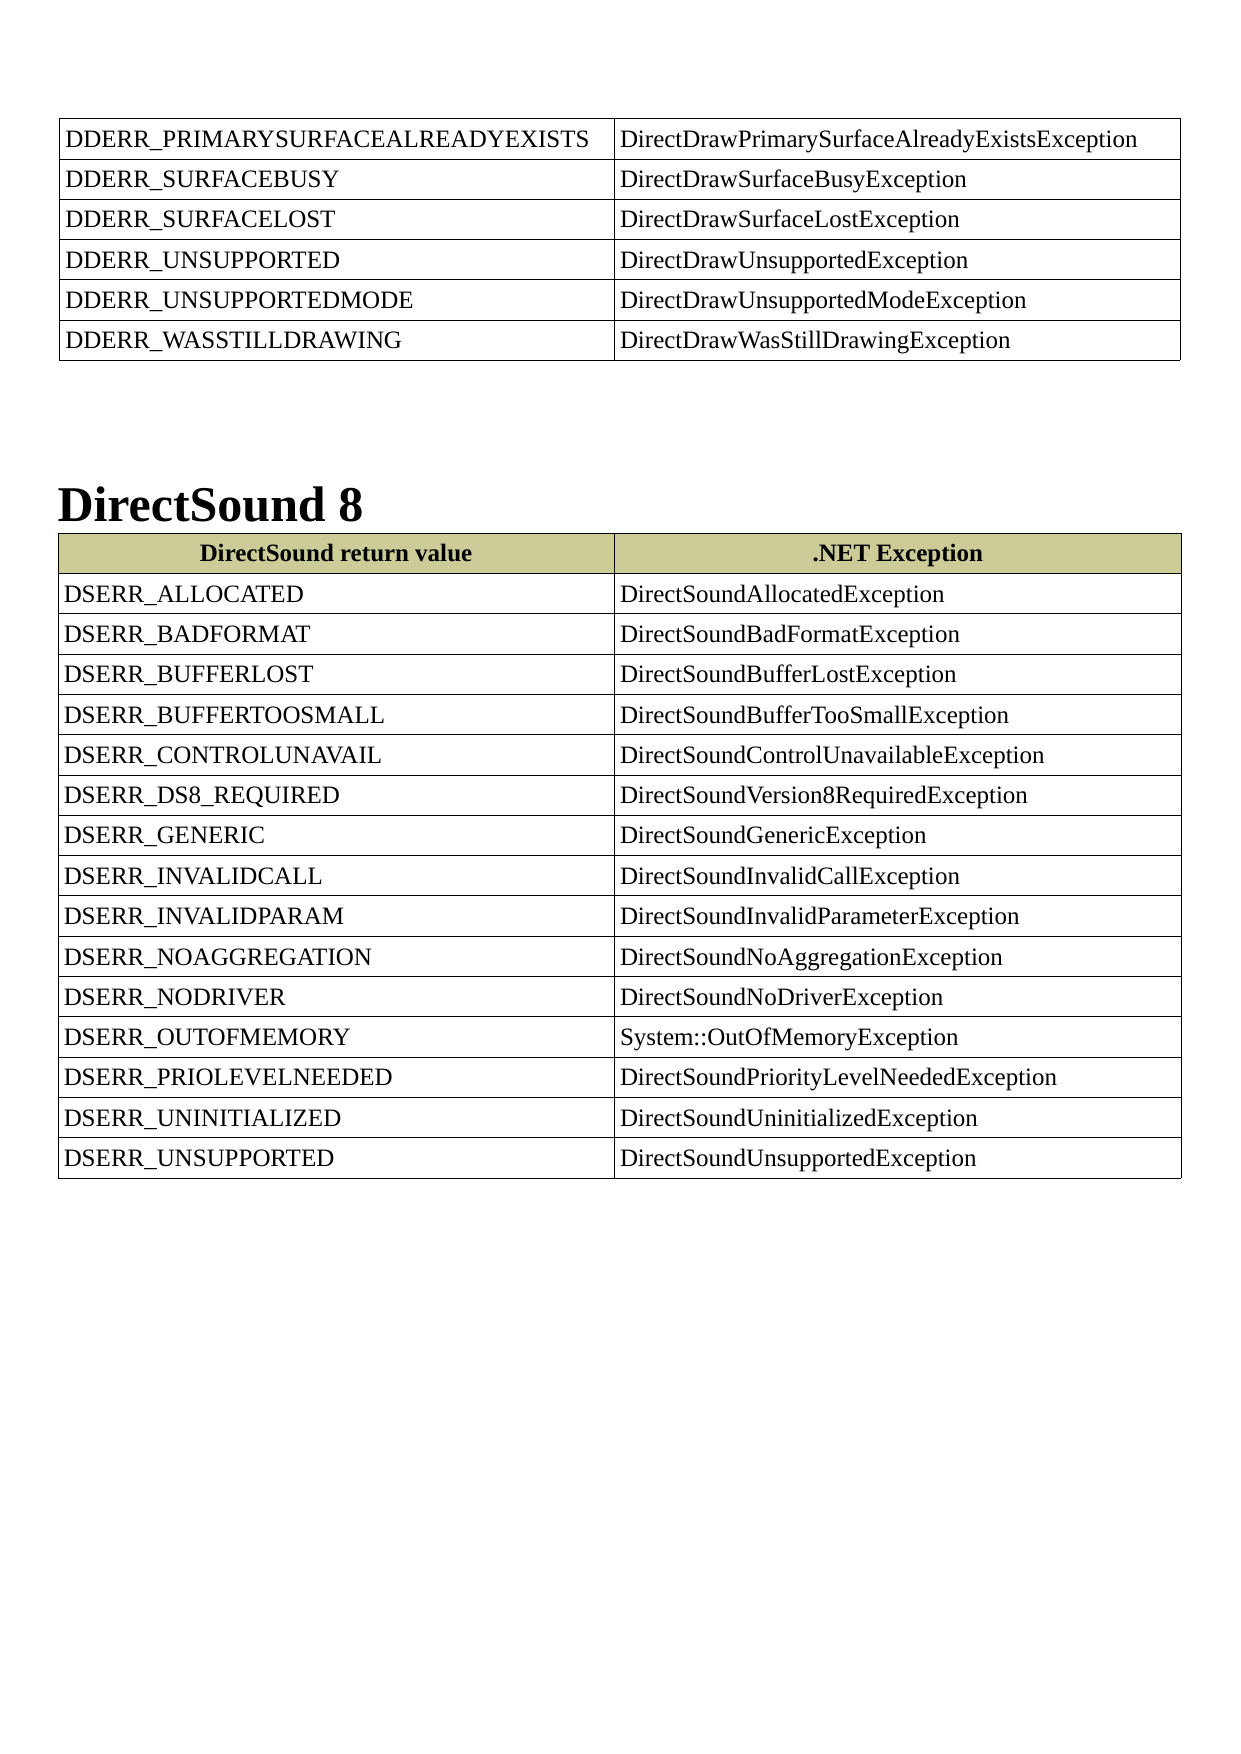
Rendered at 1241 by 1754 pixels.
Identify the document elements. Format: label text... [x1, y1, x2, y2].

table_cell DirectSoundBufferLostException [615, 655, 1181, 694]
table_cell DSERR_UNINITIALIZED [59, 1098, 614, 1137]
table_cell DSERR_DS8_REQUIRED [59, 776, 614, 815]
table_cell DirectSoundUnsupportedException [615, 1138, 1181, 1178]
table_cell DirectDrawSurfaceLostException [615, 200, 1180, 239]
table_cell DirectSoundBufferTooSmallException [615, 695, 1181, 734]
table_cell DSERR_BUFFERTOOSMALL [59, 695, 614, 734]
table_cell DirectSoundNoAggregationException [615, 937, 1181, 976]
table_cell DirectDrawUnsupportedException [615, 240, 1180, 279]
table_cell DDERR_SURFACELOST [60, 200, 614, 239]
table_cell DDERR_UNSUPPORTEDMODE [60, 280, 614, 320]
table_cell DirectSoundControlUnavailableException [615, 735, 1181, 774]
table_cell DirectDrawPrimarySurfaceAlreadyExistsException [615, 119, 1180, 158]
table_cell DDERR_PRIMARYSURFACEALREADYEXISTS [60, 119, 614, 158]
table_cell DSERR_CONTROLUNAVAIL [59, 735, 614, 774]
table_cell DSERR_BADFORMAT [59, 614, 614, 653]
table_cell DirectSoundBadFormatException [615, 614, 1181, 653]
table_cell DDERR_SURFACEBUSY [60, 160, 614, 199]
table_cell DirectDrawUnsupportedModeException [615, 280, 1180, 320]
table_cell DirectSoundNoDriverException [615, 977, 1181, 1016]
table_cell DDERR_WASSTILLDRAWING [60, 321, 614, 360]
table_cell DirectSoundVersion8RequiredException [615, 776, 1181, 815]
table_cell DirectSoundGenericException [615, 816, 1181, 855]
table_cell DSERR_GENERIC [59, 816, 614, 855]
table_cell DirectSoundInvalidCallException [615, 856, 1181, 895]
table_cell DSERR_NOAGGREGATION [59, 937, 614, 976]
table_cell DirectSoundAllocatedException [615, 574, 1181, 613]
table_cell DDERR_UNSUPPORTED [60, 240, 614, 279]
table_cell DirectSoundPriorityLevelNeededException [615, 1058, 1181, 1097]
subtitle DirectSound 8 [57, 475, 1122, 533]
table_cell DSERR_OUTOFMEMORY [59, 1017, 614, 1057]
table_cell System::OutOfMemoryException [615, 1017, 1181, 1057]
table_cell DirectDrawWasStillDrawingException [615, 321, 1180, 360]
table_cell DSERR_BUFFERLOST [59, 655, 614, 694]
table_cell DSERR_INVALIDPARAM [59, 896, 614, 936]
table_cell DSERR_UNSUPPORTED [59, 1138, 614, 1178]
table_cell DSERR_ALLOCATED [59, 574, 614, 613]
table_cell DirectDrawSurfaceBusyException [615, 160, 1180, 199]
table_header .NET Exception [615, 534, 1181, 573]
table_cell DirectSoundUninitializedException [615, 1098, 1181, 1137]
table_cell DSERR_PRIOLEVELNEEDED [59, 1058, 614, 1097]
table_header DirectSound return value [59, 534, 614, 573]
table_cell DSERR_INVALIDCALL [59, 856, 614, 895]
table_cell DirectSoundInvalidParameterException [615, 896, 1181, 936]
table_cell DSERR_NODRIVER [59, 977, 614, 1016]
